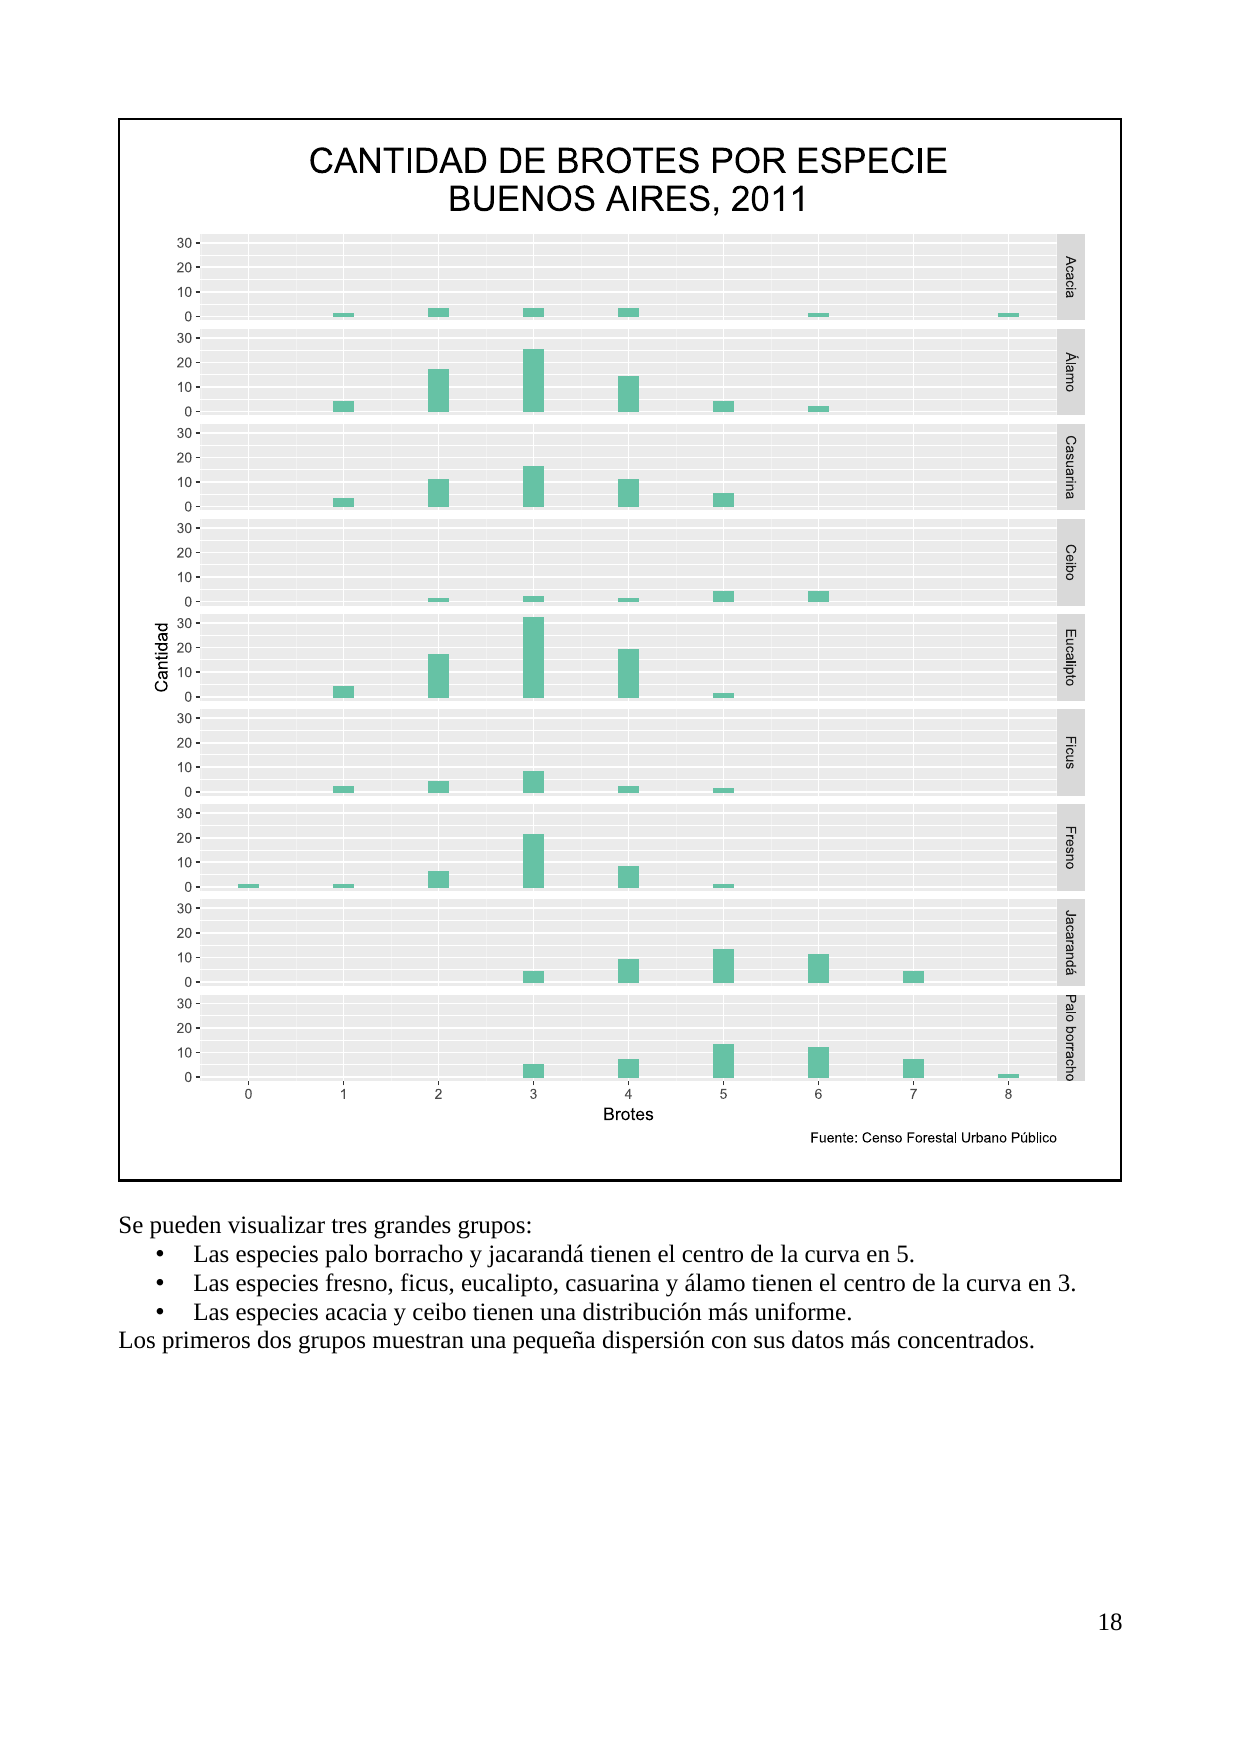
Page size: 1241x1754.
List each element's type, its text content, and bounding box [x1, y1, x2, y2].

list Las especies fresno, ficus, eucalipto, casuarina y álamo tienen el centro de la curva en 3. [156, 1268, 1122, 1297]
list Las especies palo borracho y jacarandá tienen el centro de la curva en 5. [156, 1239, 1122, 1268]
text Se pueden visualizar tres grandes grupos: [118, 1210, 1122, 1239]
list Las especies acacia y ceibo tienen una distribución más uniforme. [156, 1297, 1122, 1325]
text Los primeros dos grupos muestran una pequeña dispersión con sus datos más concentrados. [118, 1325, 1122, 1354]
